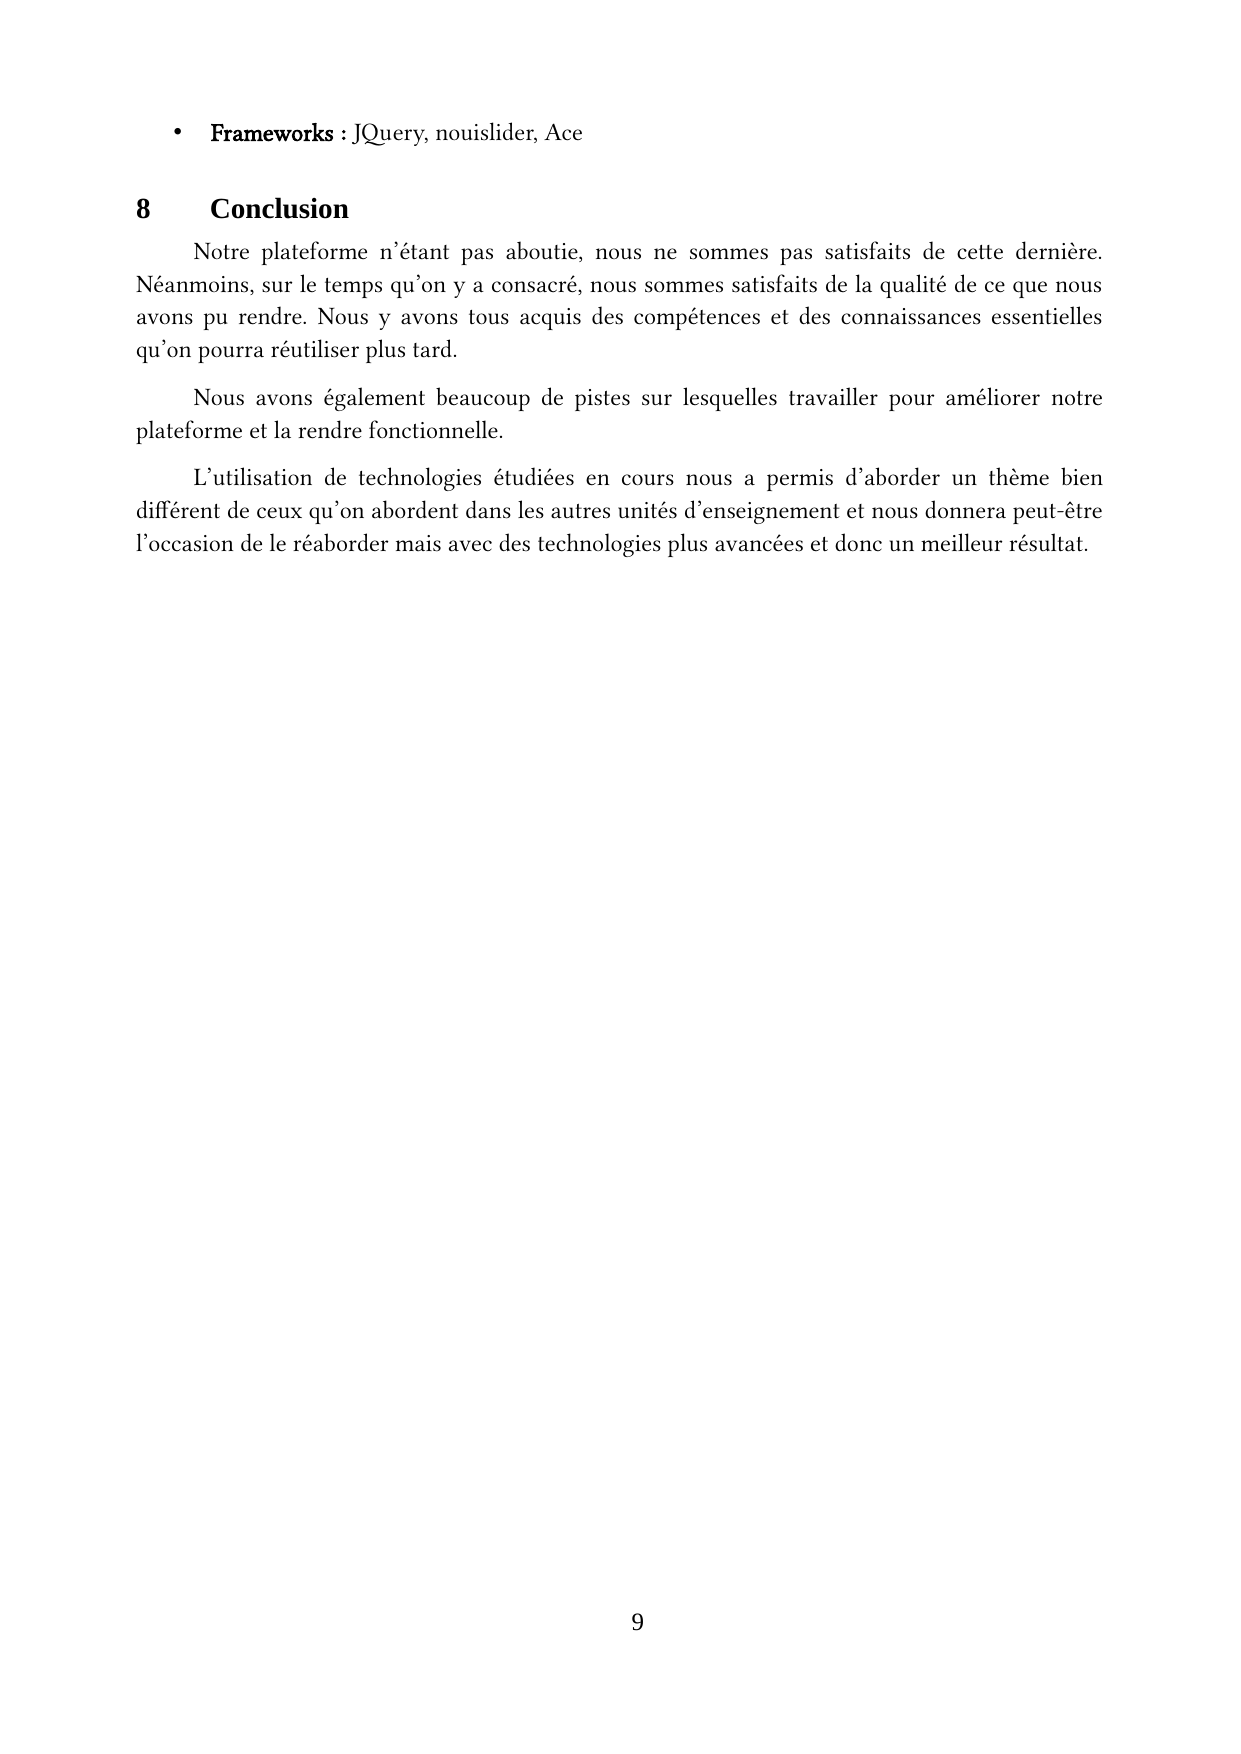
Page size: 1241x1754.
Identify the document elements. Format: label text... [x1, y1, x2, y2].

text Notre plateforme n’étant pas aboutie, nous ne sommes pas satisfaits de cette dernière. Néanmoins, sur le temps qu’on y a consacré, nous sommes satisfaits de la qualité de ce que nous avons pu rendre. Nous y avons tous acquis des compétences et des connaissances essentielles qu’on pourra réutiliser plus tard. [136, 237, 1104, 364]
list Frameworks : JQuery, nouislider, Ace [173, 118, 1104, 147]
subtitle Conclusion [136, 191, 1104, 224]
text L’utilisation de technologies étudiées en cours nous a permis d’aborder un thème bien différent de ceux qu’on abordent dans les autres unités d’enseignement et nous donnera peut-être l’occasion de le réaborder mais avec des technologies plus avancées et donc un meilleur résultat. [136, 463, 1104, 557]
text Nous avons également beaucoup de pistes sur lesquelles travailler pour améliorer notre plateforme et la rendre fonctionnelle. [136, 383, 1104, 444]
